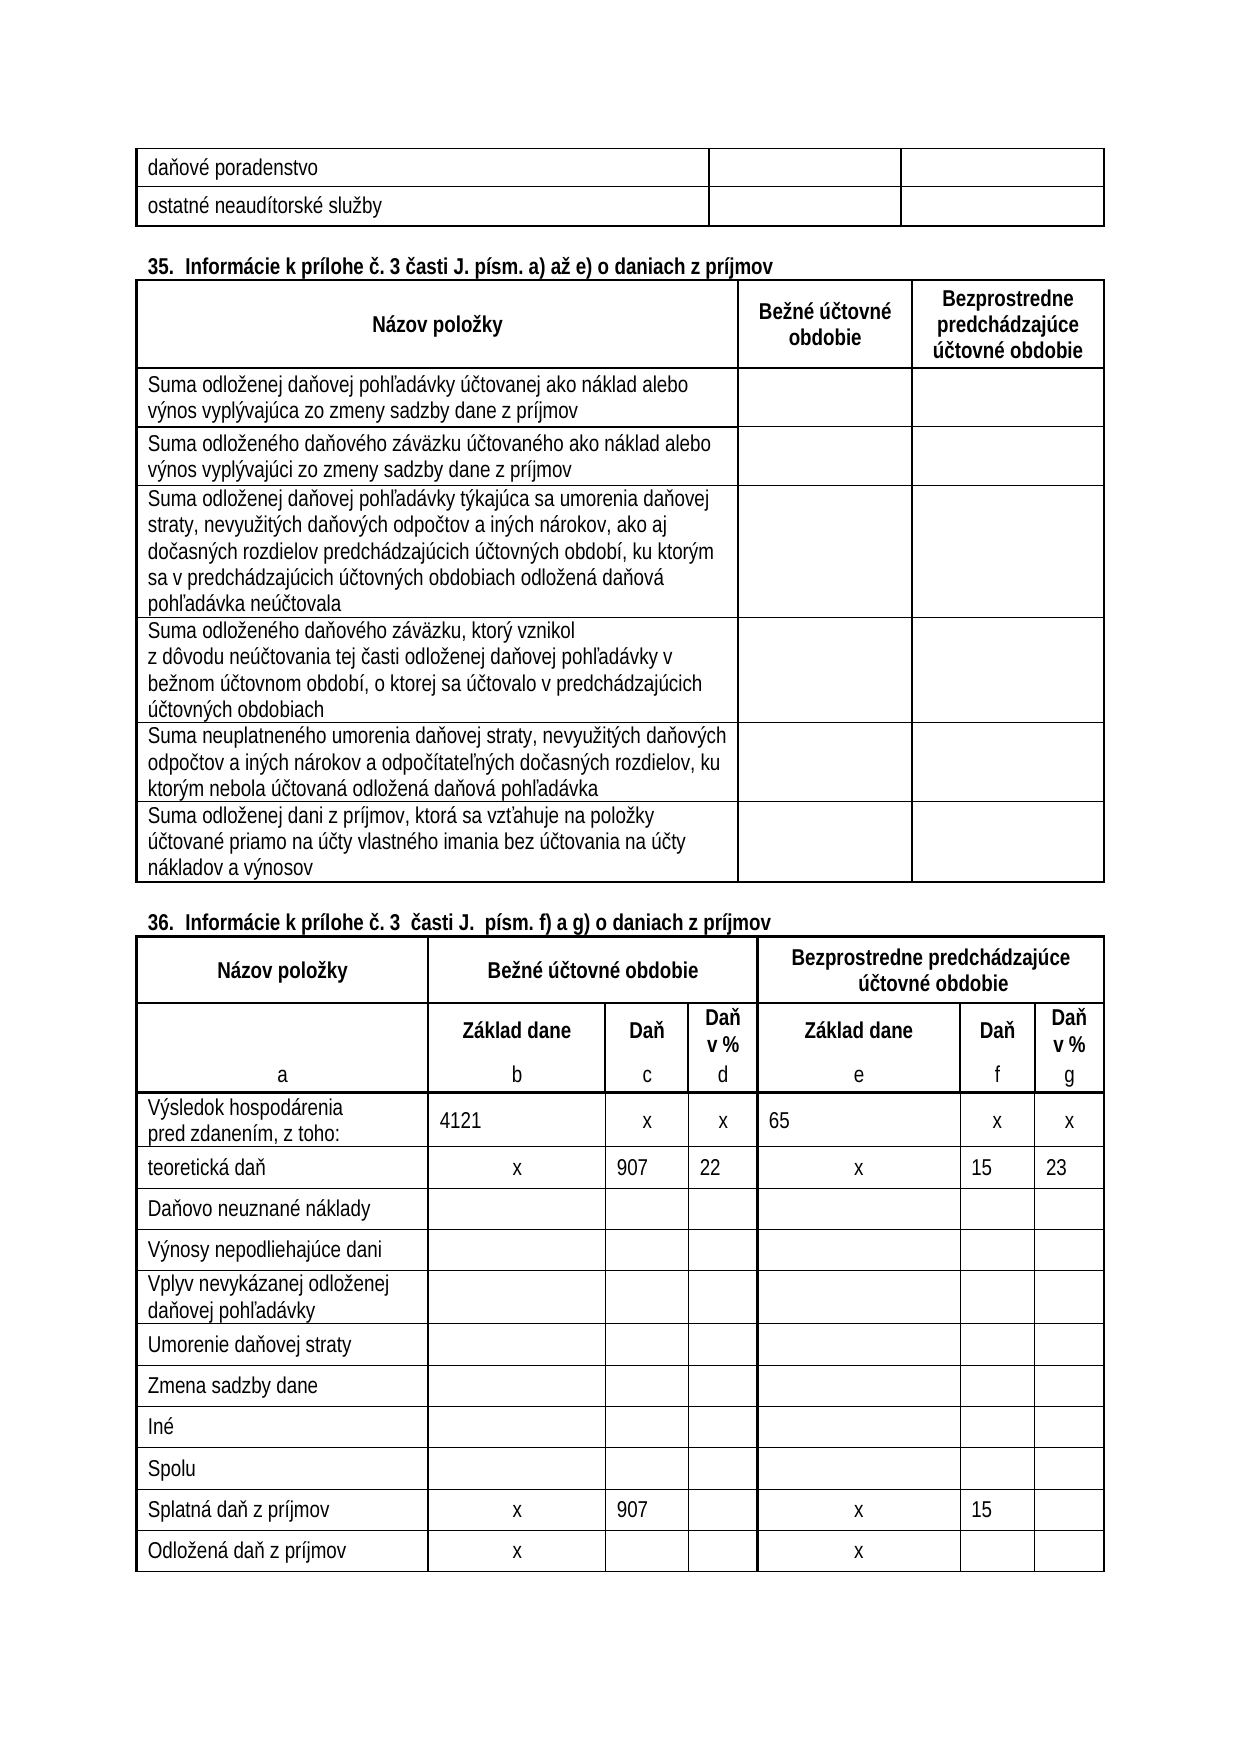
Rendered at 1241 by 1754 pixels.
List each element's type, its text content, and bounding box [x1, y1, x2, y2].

title Informácie k prílohe č. 3 časti J. písm. a) až e) o daniach z príjmov [148, 253, 1093, 279]
table_cell Iné [138, 1407, 427, 1447]
table_cell [689, 1230, 756, 1270]
table_header Bezprostredne predchádzajúce účtovné obdobie [759, 938, 1103, 1002]
table_cell 15 [961, 1490, 1034, 1530]
table_cell [689, 1366, 756, 1406]
table_cell [902, 187, 1103, 224]
table_cell x [429, 1531, 605, 1571]
table_cell [913, 723, 1103, 801]
table_cell [961, 1366, 1034, 1406]
table_cell Suma odloženej dani z príjmov, ktorá sa vzťahuje na položky účtované priamo na účty vlastného imania bez účtovania na účty nákladov a výnosov [138, 802, 737, 881]
table_cell Odložená daň z príjmov [138, 1531, 427, 1571]
table_cell [689, 1189, 756, 1229]
table_cell [1035, 1230, 1103, 1270]
table_cell Suma odloženej daňovej pohľadávky týkajúca sa umorenia daňovej straty, nevyužitých daňových odpočtov a iných nárokov, ako aj dočasných rozdielov predchádzajúcich účtovných období, ku ktorým sa v predchádzajúcich účtovných obdobiach odložená daňová pohľadávka neúčtovala [138, 486, 737, 617]
table_cell x [606, 1094, 688, 1146]
table_cell [739, 723, 911, 801]
table_cell [689, 1448, 756, 1488]
table_cell b [429, 1057, 604, 1091]
table_cell [429, 1407, 605, 1447]
table_cell 907 [606, 1490, 688, 1530]
table_cell 907 [606, 1147, 688, 1188]
table_cell Suma neuplatneného umorenia daňovej straty, nevyužitých daňových odpočtov a iných nárokov a odpočítateľných dočasných rozdielov, ku ktorým nebola účtovaná odložená daňová pohľadávka [138, 723, 737, 801]
table_cell Zmena sadzby dane [138, 1366, 427, 1406]
table_cell [429, 1271, 605, 1323]
table_cell Základ dane [759, 1004, 959, 1057]
table_cell [913, 369, 1103, 426]
table_cell [759, 1366, 960, 1406]
table_cell Daňovo neuznané náklady [138, 1189, 427, 1229]
table_cell e [759, 1057, 959, 1091]
table_cell [1035, 1366, 1103, 1406]
table_cell [606, 1531, 688, 1571]
table_cell [606, 1230, 688, 1270]
table_cell x [1035, 1094, 1103, 1146]
table_cell [606, 1448, 688, 1488]
table_cell [1035, 1448, 1103, 1488]
table_cell [739, 486, 911, 617]
table_cell [902, 149, 1103, 186]
table_cell Daň v % [689, 1004, 756, 1057]
table_cell [961, 1448, 1034, 1488]
table_cell [689, 1531, 756, 1571]
table_cell x [759, 1147, 960, 1188]
table_cell 22 [689, 1147, 756, 1188]
table_cell [913, 486, 1103, 617]
table_cell Suma odloženej daňovej pohľadávky účtovanej ako náklad alebo výnos vyplývajúca zo zmeny sadzby dane z príjmov [138, 369, 737, 426]
table_cell d [689, 1057, 756, 1091]
table_cell [689, 1490, 756, 1530]
title Informácie k prílohe č. 3 časti J. písm. f) a g) o daniach z príjmov [148, 909, 1093, 935]
table_header Názov položky [138, 938, 427, 1002]
table_cell [739, 802, 911, 881]
table_cell [138, 1004, 427, 1057]
table_cell [961, 1271, 1034, 1323]
table_header Názov položky [138, 281, 737, 367]
table_cell [1035, 1271, 1103, 1323]
table_cell daňové poradenstvo [138, 149, 708, 186]
table_cell a [138, 1057, 427, 1091]
table_cell [961, 1407, 1034, 1447]
table_cell [429, 1189, 605, 1229]
table_cell [759, 1448, 960, 1488]
table_cell [961, 1189, 1034, 1229]
table_cell [961, 1324, 1034, 1364]
table_cell [759, 1324, 960, 1364]
table_cell [429, 1230, 605, 1270]
table_cell x [429, 1147, 605, 1188]
table_cell x [689, 1094, 756, 1146]
table_cell [1035, 1531, 1103, 1571]
table_cell Daň [961, 1004, 1034, 1057]
table_cell [710, 187, 900, 224]
table_cell Suma odloženého daňového záväzku účtovaného ako náklad alebo výnos vyplývajúci zo zmeny sadzby dane z príjmov [138, 428, 737, 485]
table_cell [429, 1366, 605, 1406]
table_cell [606, 1366, 688, 1406]
table_cell [913, 802, 1103, 881]
table_cell [429, 1324, 605, 1364]
table_cell [739, 618, 911, 722]
table_cell [606, 1271, 688, 1323]
table_cell [606, 1324, 688, 1364]
table_cell 65 [759, 1094, 960, 1146]
table_cell [606, 1407, 688, 1447]
table_cell [961, 1230, 1034, 1270]
table_cell [1035, 1189, 1103, 1229]
table_cell 4121 [429, 1094, 605, 1146]
table_cell f [961, 1057, 1034, 1091]
table_cell [689, 1324, 756, 1364]
table_cell Splatná daň z príjmov [138, 1490, 427, 1530]
table_cell ostatné neaudítorské služby [138, 187, 708, 224]
table_cell Základ dane [429, 1004, 604, 1057]
table_cell x [961, 1094, 1034, 1146]
table_cell Suma odloženého daňového záväzku, ktorý vznikol z dôvodu neúčtovania tej časti odloženej daňovej pohľadávky v bežnom účtovnom období, o ktorej sa účtovalo v predchádzajúcich účtovných obdobiach [138, 618, 737, 722]
table_cell [1035, 1324, 1103, 1364]
table_cell g [1036, 1057, 1103, 1091]
table_cell Daň [606, 1004, 687, 1057]
table_cell [739, 369, 911, 426]
table_cell [689, 1407, 756, 1447]
table_cell 15 [961, 1147, 1034, 1188]
table_cell [759, 1407, 960, 1447]
table_cell Výnosy nepodliehajúce dani [138, 1230, 427, 1270]
table_header Bežné účtovné obdobie [429, 938, 756, 1002]
table_cell c [606, 1057, 687, 1091]
table_cell Vplyv nevykázanej odloženej daňovej pohľadávky [138, 1271, 427, 1323]
table_cell [1035, 1490, 1103, 1530]
table_cell [689, 1271, 756, 1323]
table_cell [759, 1189, 960, 1229]
table_cell teoretická daň [138, 1147, 427, 1188]
table_cell Daň v % [1036, 1004, 1103, 1057]
table_cell [1035, 1407, 1103, 1447]
table_cell x [759, 1490, 960, 1530]
table_header Bezprostredne predchádzajúce účtovné obdobie [913, 281, 1103, 367]
table_cell [961, 1531, 1034, 1571]
table_cell [759, 1230, 960, 1270]
table_cell [710, 149, 900, 186]
table_cell Umorenie daňovej straty [138, 1324, 427, 1364]
table_cell x [429, 1490, 605, 1530]
table_cell [739, 427, 911, 485]
table_cell [913, 427, 1103, 485]
table_cell [429, 1448, 605, 1488]
table_cell [606, 1189, 688, 1229]
table_cell [913, 618, 1103, 722]
table_header Bežné účtovné obdobie [739, 281, 911, 367]
table_cell 23 [1035, 1147, 1103, 1188]
table_cell Výsledok hospodárenia pred zdanením, z toho: [138, 1094, 427, 1146]
table_cell [759, 1271, 960, 1323]
table_cell Spolu [138, 1448, 427, 1488]
table_cell x [759, 1531, 960, 1571]
